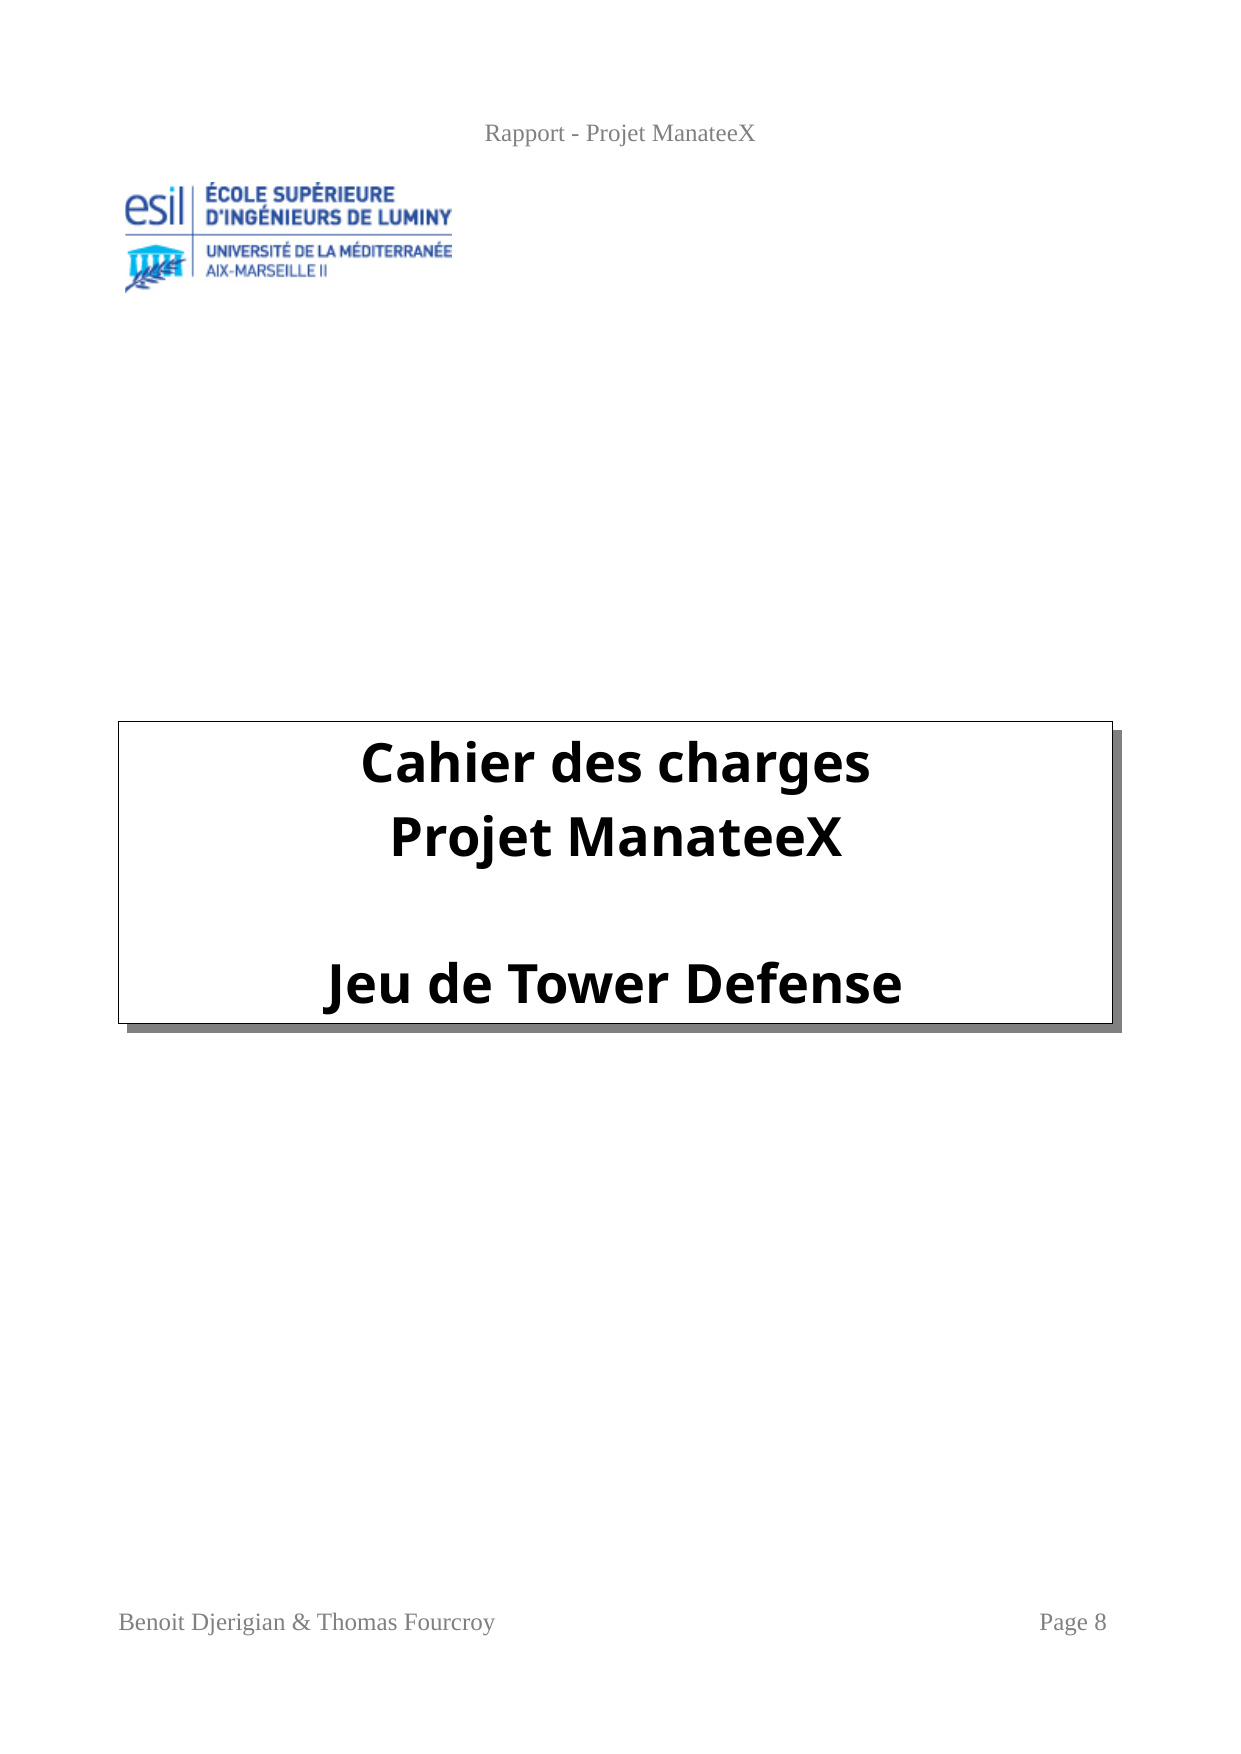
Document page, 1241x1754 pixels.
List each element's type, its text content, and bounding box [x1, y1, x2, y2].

subtitle Jeu de Tower Defense [119, 942, 1112, 1023]
subtitle Projet ManateeX [119, 794, 1112, 872]
picture [125, 182, 452, 293]
subtitle Cahier des charges [119, 722, 1112, 794]
